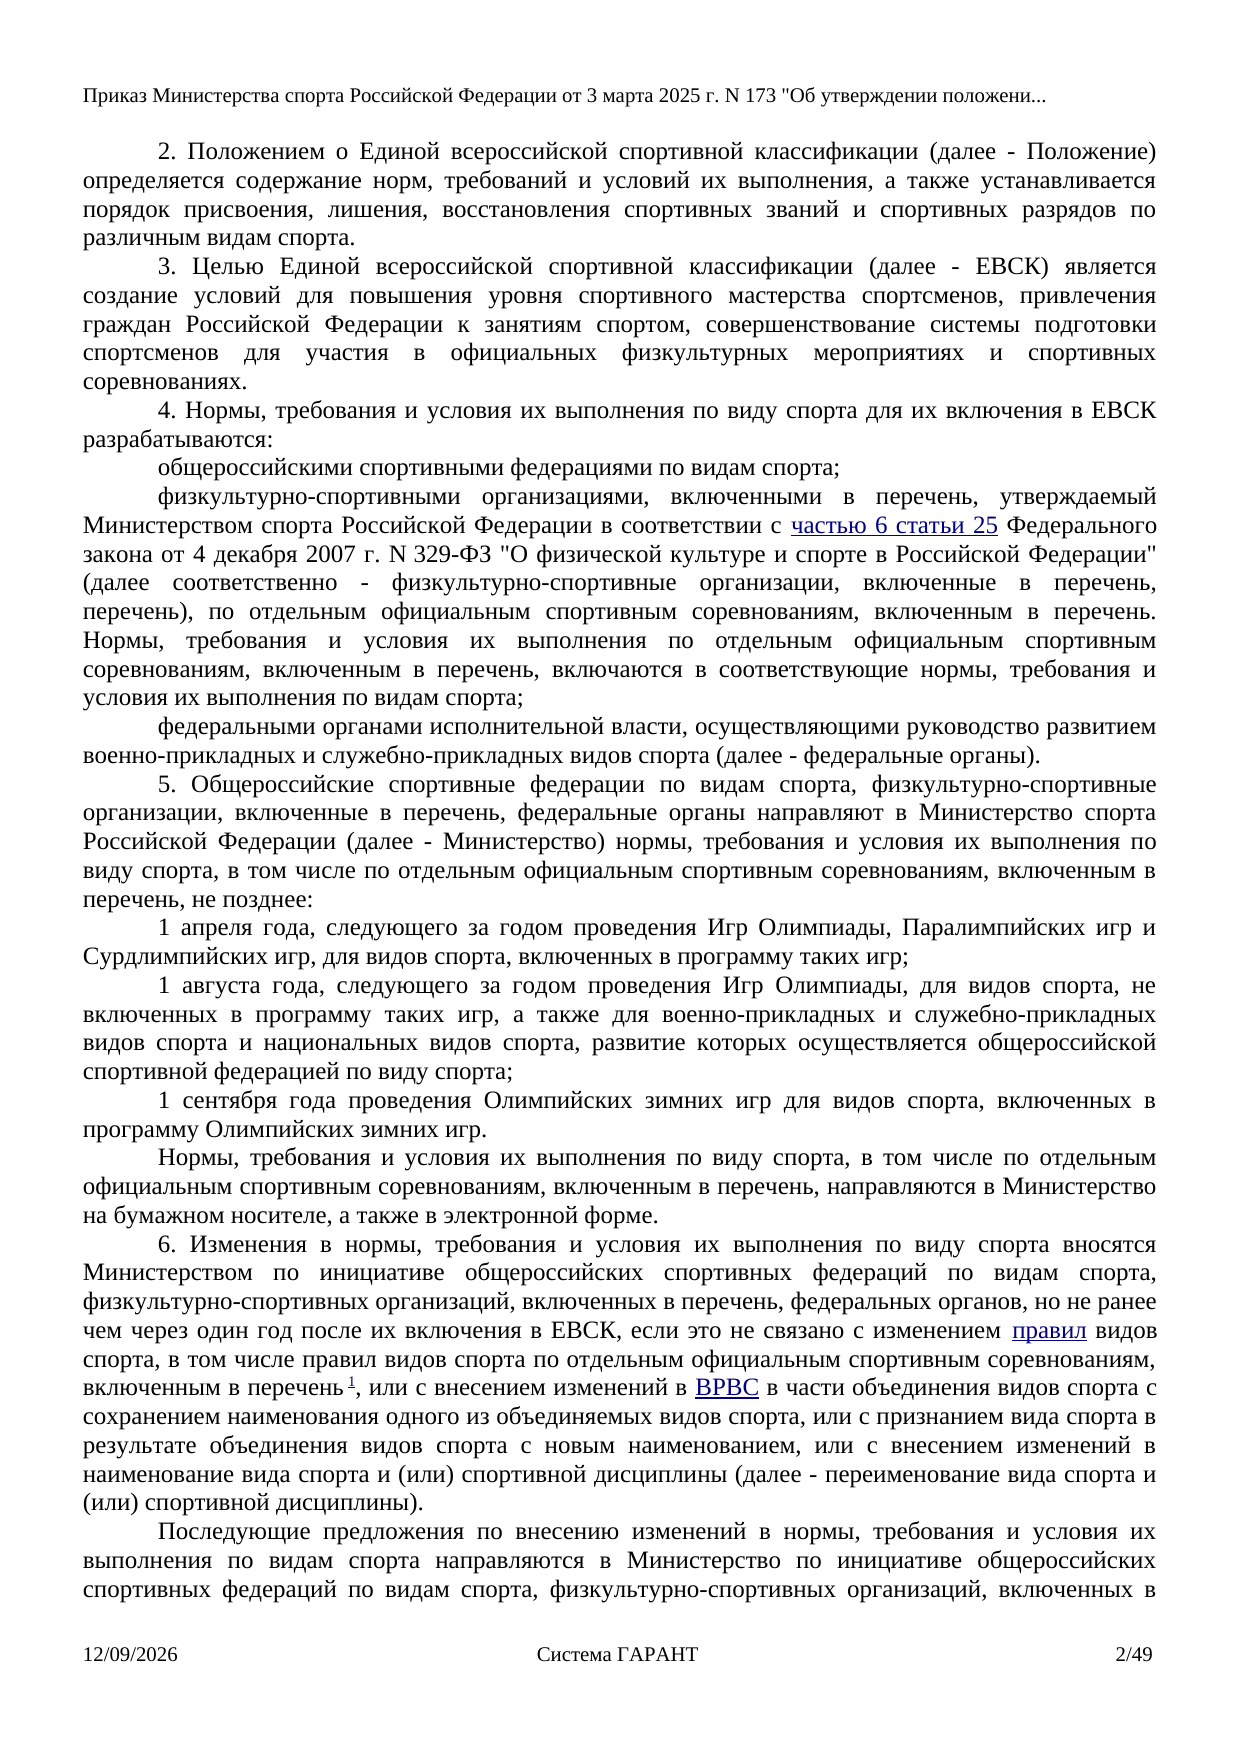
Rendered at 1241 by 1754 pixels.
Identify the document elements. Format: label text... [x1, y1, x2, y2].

text 3. Целью Единой всероссийской спортивной классификации (далее - ЕВСК) является создание условий для повышения уровня спортивного мастерства спортсменов, привлечения граждан Российской Федерации к занятиям спортом, совершенствование системы подготовки спортсменов для участия в официальных физкультурных мероприятиях и спортивных соревнованиях. [83, 251, 1157, 395]
text 5. Общероссийские спортивные федерации по видам спорта, физкультурно-спортивные организации, включенные в перечень, федеральные органы направляют в Министерство спорта Российской Федерации (далее - Министерство) нормы, требования и условия их выполнения по виду спорта, в том числе по отдельным официальным спортивным соревнованиям, включенным в перечень, не позднее: [83, 769, 1157, 912]
text 4. Нормы, требования и условия их выполнения по виду спорта для их включения в ЕВСК разрабатываются: [83, 395, 1157, 452]
text 1 сентября года проведения Олимпийских зимних игр для видов спорта, включенных в программу Олимпийских зимних игр. [83, 1085, 1157, 1142]
text 1 апреля года, следующего за годом проведения Игр Олимпиады, Паралимпийских игр и Сурдлимпийских игр, для видов спорта, включенных в программу таких игр; [83, 912, 1157, 970]
text 1 августа года, следующего за годом проведения Игр Олимпиады, для видов спорта, не включенных в программу таких игр, а также для военно-прикладных и служебно-прикладных видов спорта и национальных видов спорта, развитие которых осуществляется общероссийской спортивной федерацией по виду спорта; [83, 970, 1157, 1085]
text Последующие предложения по внесению изменений в нормы, требования и условия их выполнения по видам спорта направляются в Министерство по инициативе общероссийских спортивных федераций по видам спорта, физкультурно-спортивных организаций, включенных в [83, 1516, 1157, 1602]
text 2. Положением о Единой всероссийской спортивной классификации (далее - Положение) определяется содержание норм, требований и условий их выполнения, а также устанавливается порядок присвоения, лишения, восстановления спортивных званий и спортивных разрядов по различным видам спорта. [83, 136, 1157, 251]
text 6. Изменения в нормы, требования и условия их выполнения по виду спорта вносятся Министерством по инициативе общероссийских спортивных федераций по видам спорта, физкультурно-спортивных организаций, включенных в перечень, федеральных органов, но не ранее чем через один год после их включения в ЕВСК, если это не связано с изменением правил видов спорта, в том числе правил видов спорта по отдельным официальным спортивным соревнованиям, включенным в перечень 1, или с внесением изменений в ВРВС в части объединения видов спорта с сохранением наименования одного из объединяемых видов спорта, или с признанием вида спорта в результате объединения видов спорта с новым наименованием, или с внесением изменений в наименование вида спорта и (или) спортивной дисциплины (далее - переименование вида спорта и (или) спортивной дисциплины). [83, 1229, 1157, 1516]
text федеральными органами исполнительной власти, осуществляющими руководство развитием военно-прикладных и служебно-прикладных видов спорта (далее - федеральные органы). [83, 711, 1157, 769]
text Нормы, требования и условия их выполнения по виду спорта, в том числе по отдельным официальным спортивным соревнованиям, включенным в перечень, направляются в Министерство на бумажном носителе, а также в электронной форме. [83, 1142, 1157, 1229]
text общероссийскими спортивными федерациями по видам спорта; [83, 452, 1157, 481]
text физкультурно-спортивными организациями, включенными в перечень, утверждаемый Министерством спорта Российской Федерации в соответствии с частью 6 статьи 25 Федерального закона от 4 декабря 2007 г. N 329-ФЗ "О физической культуре и спорте в Российской Федерации" (далее соответственно - физкультурно-спортивные организации, включенные в перечень, перечень), по отдельным официальным спортивным соревнованиям, включенным в перечень. Нормы, требования и условия их выполнения по отдельным официальным спортивным соревнованиям, включенным в перечень, включаются в соответствующие нормы, требования и условия их выполнения по видам спорта; [83, 481, 1157, 711]
